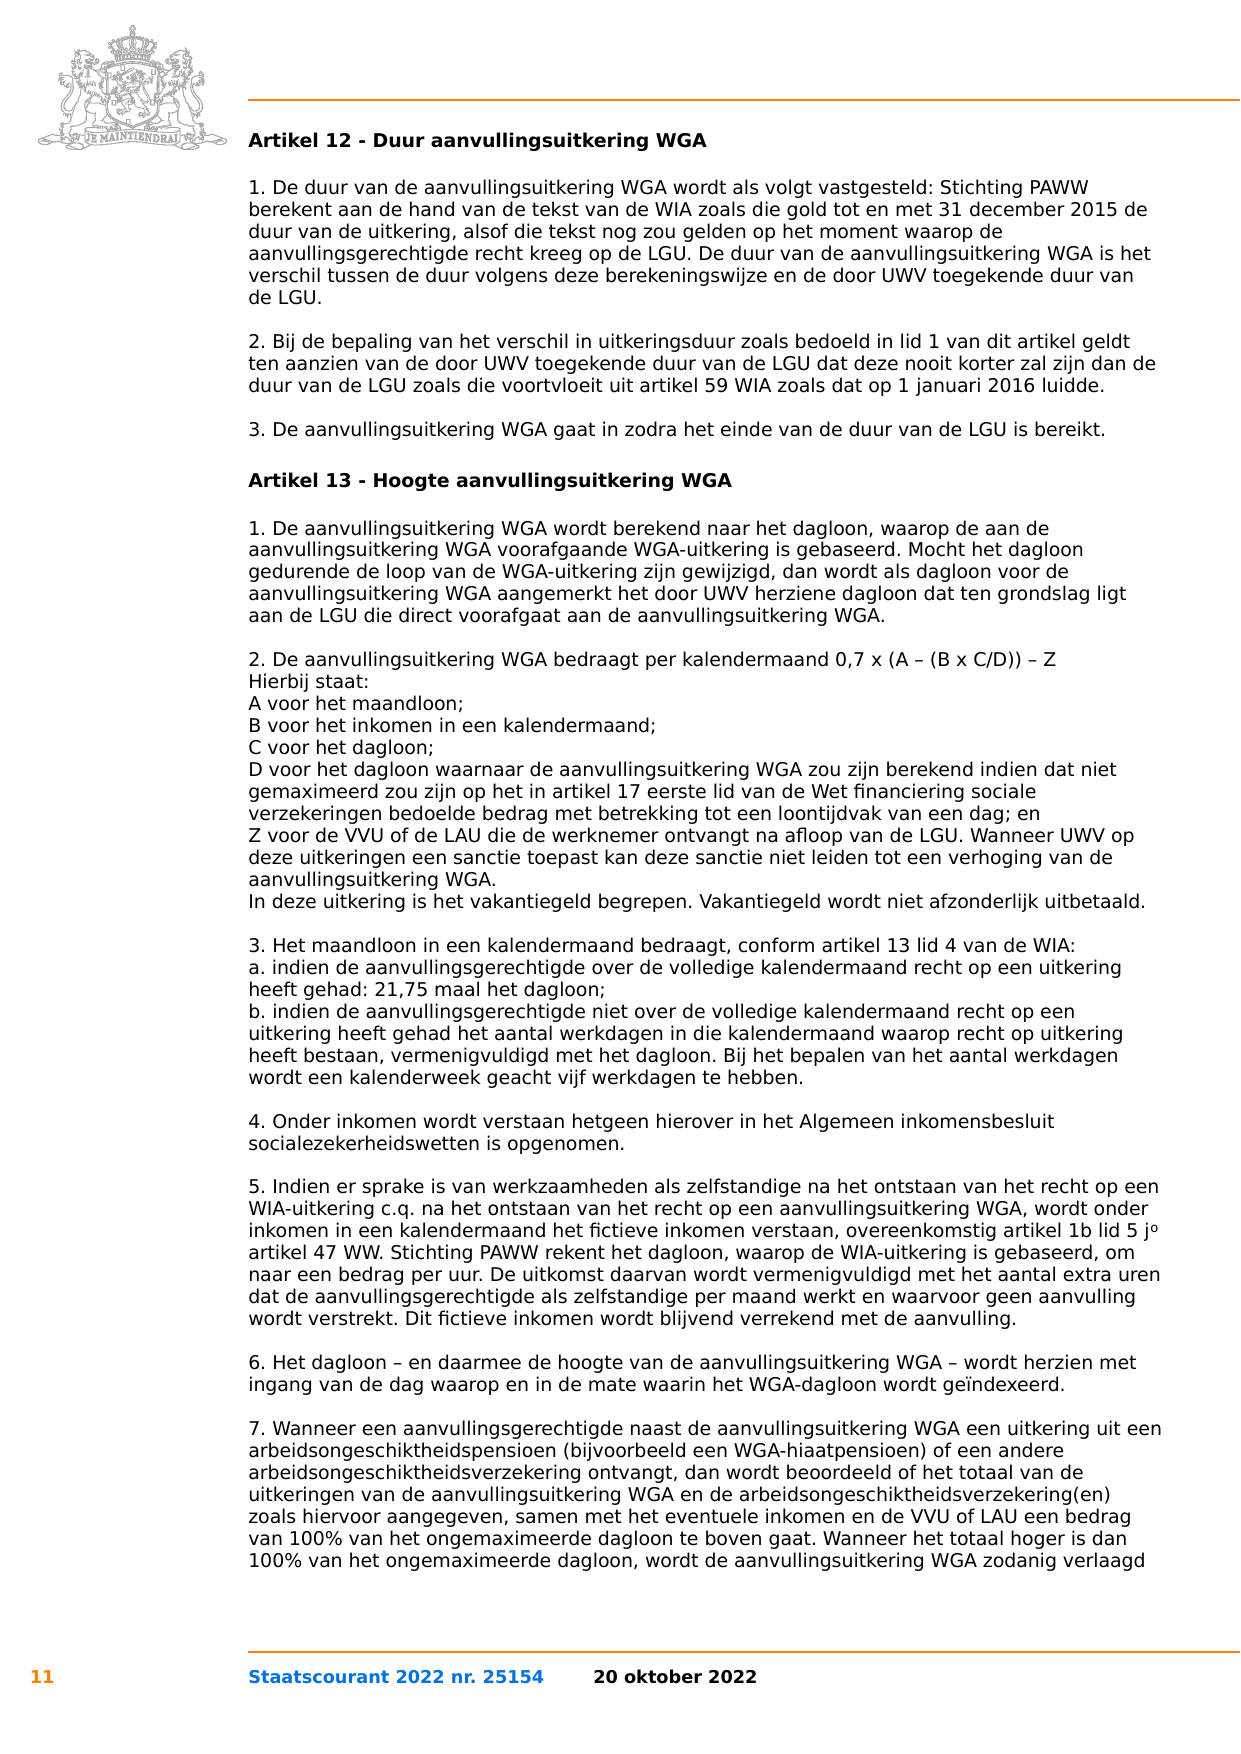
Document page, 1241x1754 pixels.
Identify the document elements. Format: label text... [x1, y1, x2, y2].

text Z voor de VVU of de LAU die de werknemer ontvangt na afloop van de LGU. Wanneer UWV op deze uitkeringen een sanctie toepast kan deze sanctie niet leiden tot een verhoging van de aanvullingsuitkering WGA. [248, 825, 1163, 891]
text 2. De aanvullingsuitkering WGA bedraagt per kalendermaand 0,7 x (A – (B x C/D)) – Z [248, 649, 1163, 671]
text 1. De aanvullingsuitkering WGA wordt berekend naar het dagloon, waarop de aan de aanvullingsuitkering WGA voorafgaande WGA-uitkering is gebaseerd. Mocht het dagloon gedurende de loop van de WGA-uitkering zijn gewijzigd, dan wordt als dagloon voor de aanvullingsuitkering WGA aangemerkt het door UWV herziene dagloon dat ten grondslag ligt aan de LGU die direct voorafgaat aan de aanvullingsuitkering WGA. [248, 517, 1163, 627]
text 5. Indien er sprake is van werkzaamheden als zelfstandige na het ontstaan van het recht op een WIA-uitkering c.q. na het ontstaan van het recht op een aanvullingsuitkering WGA, wordt onder inkomen in een kalendermaand het fictieve inkomen verstaan, overeenkomstig artikel 1b lid 5 jo artikel 47 WW. Stichting PAWW rekent het dagloon, waarop de WIA-uitkering is gebaseerd, om naar een bedrag per uur. De uitkomst daarvan wordt vermenigvuldigd met het aantal extra uren dat de aanvullingsgerechtigde als zelfstandige per maand werkt en waarvoor geen aanvulling wordt verstrekt. Dit fictieve inkomen wordt blijvend verrekend met de aanvulling. [248, 1176, 1163, 1330]
subtitle Artikel 13 - Hoogte aanvullingsuitkering WGA [248, 470, 1163, 492]
text 2. Bij de bepaling van het verschil in uitkeringsduur zoals bedoeld in lid 1 van dit artikel geldt ten aanzien van de door UWV toegekende duur van de LGU dat deze nooit korter zal zijn dan de duur van de LGU zoals die voortvloeit uit artikel 59 WIA zoals dat op 1 januari 2016 luidde. [248, 331, 1163, 397]
text 3. Het maandloon in een kalendermaand bedraagt, conform artikel 13 lid 4 van de WIA: [248, 935, 1163, 957]
text a. indien de aanvullingsgerechtigde over de volledige kalendermaand recht op een uitkering heeft gehad: 21,75 maal het dagloon; [248, 957, 1163, 1001]
text 4. Onder inkomen wordt verstaan hetgeen hierover in het Algemeen inkomensbesluit socialezekerheidswetten is opgenomen. [248, 1111, 1163, 1154]
text 1. De duur van de aanvullingsuitkering WGA wordt als volgt vastgesteld: Stichting PAWW berekent aan de hand van de tekst van de WIA zoals die gold tot en met 31 december 2015 de duur van de uitkering, alsof die tekst nog zou gelden op het moment waarop de aanvullingsgerechtigde recht kreeg op de LGU. De duur van de aanvullingsuitkering WGA is het verschil tussen de duur volgens deze berekeningswijze en de door UWV toegekende duur van de LGU. [248, 177, 1163, 309]
text 6. Het dagloon – en daarmee de hoogte van de aanvullingsuitkering WGA – wordt herzien met ingang van de dag waarop en in de mate waarin het WGA-dagloon wordt geïndexeerd. [248, 1352, 1163, 1396]
text 3. De aanvullingsuitkering WGA gaat in zodra het einde van de duur van de LGU is bereikt. [248, 418, 1163, 440]
picture [38, 25, 227, 150]
text C voor het dagloon; [248, 737, 1163, 759]
subtitle Artikel 12 - Duur aanvullingsuitkering WGA [248, 130, 1163, 152]
text B voor het inkomen in een kalendermaand; [248, 715, 1163, 737]
text Hierbij staat: [248, 671, 1163, 693]
text 7. Wanneer een aanvullingsgerechtigde naast de aanvullingsuitkering WGA een uitkering uit een arbeidsongeschiktheidspensioen (bijvoorbeeld een WGA-hiaatpensioen) of een andere arbeidsongeschiktheidsverzekering ontvangt, dan wordt beoordeeld of het totaal van de uitkeringen van de aanvullingsuitkering WGA en de arbeidsongeschiktheidsverzekering(en) zoals hiervoor aangegeven, samen met het eventuele inkomen en de VVU of LAU een bedrag van 100% van het ongemaximeerde dagloon te boven gaat. Wanneer het totaal hoger is dan 100% van het ongemaximeerde dagloon, wordt de aanvullingsuitkering WGA zodanig verlaagd [248, 1418, 1163, 1572]
text In deze uitkering is het vakantiegeld begrepen. Vakantiegeld wordt niet afzonderlijk uitbetaald. [248, 891, 1163, 913]
text b. indien de aanvullingsgerechtigde niet over de volledige kalendermaand recht op een uitkering heeft gehad het aantal werkdagen in die kalendermaand waarop recht op uitkering heeft bestaan, vermenigvuldigd met het dagloon. Bij het bepalen van het aantal werkdagen wordt een kalenderweek geacht vijf werkdagen te hebben. [248, 1001, 1163, 1089]
text D voor het dagloon waarnaar de aanvullingsuitkering WGA zou zijn berekend indien dat niet gemaximeerd zou zijn op het in artikel 17 eerste lid van de Wet financiering sociale verzekeringen bedoelde bedrag met betrekking tot een loontijdvak van een dag; en [248, 759, 1163, 825]
text A voor het maandloon; [248, 693, 1163, 715]
